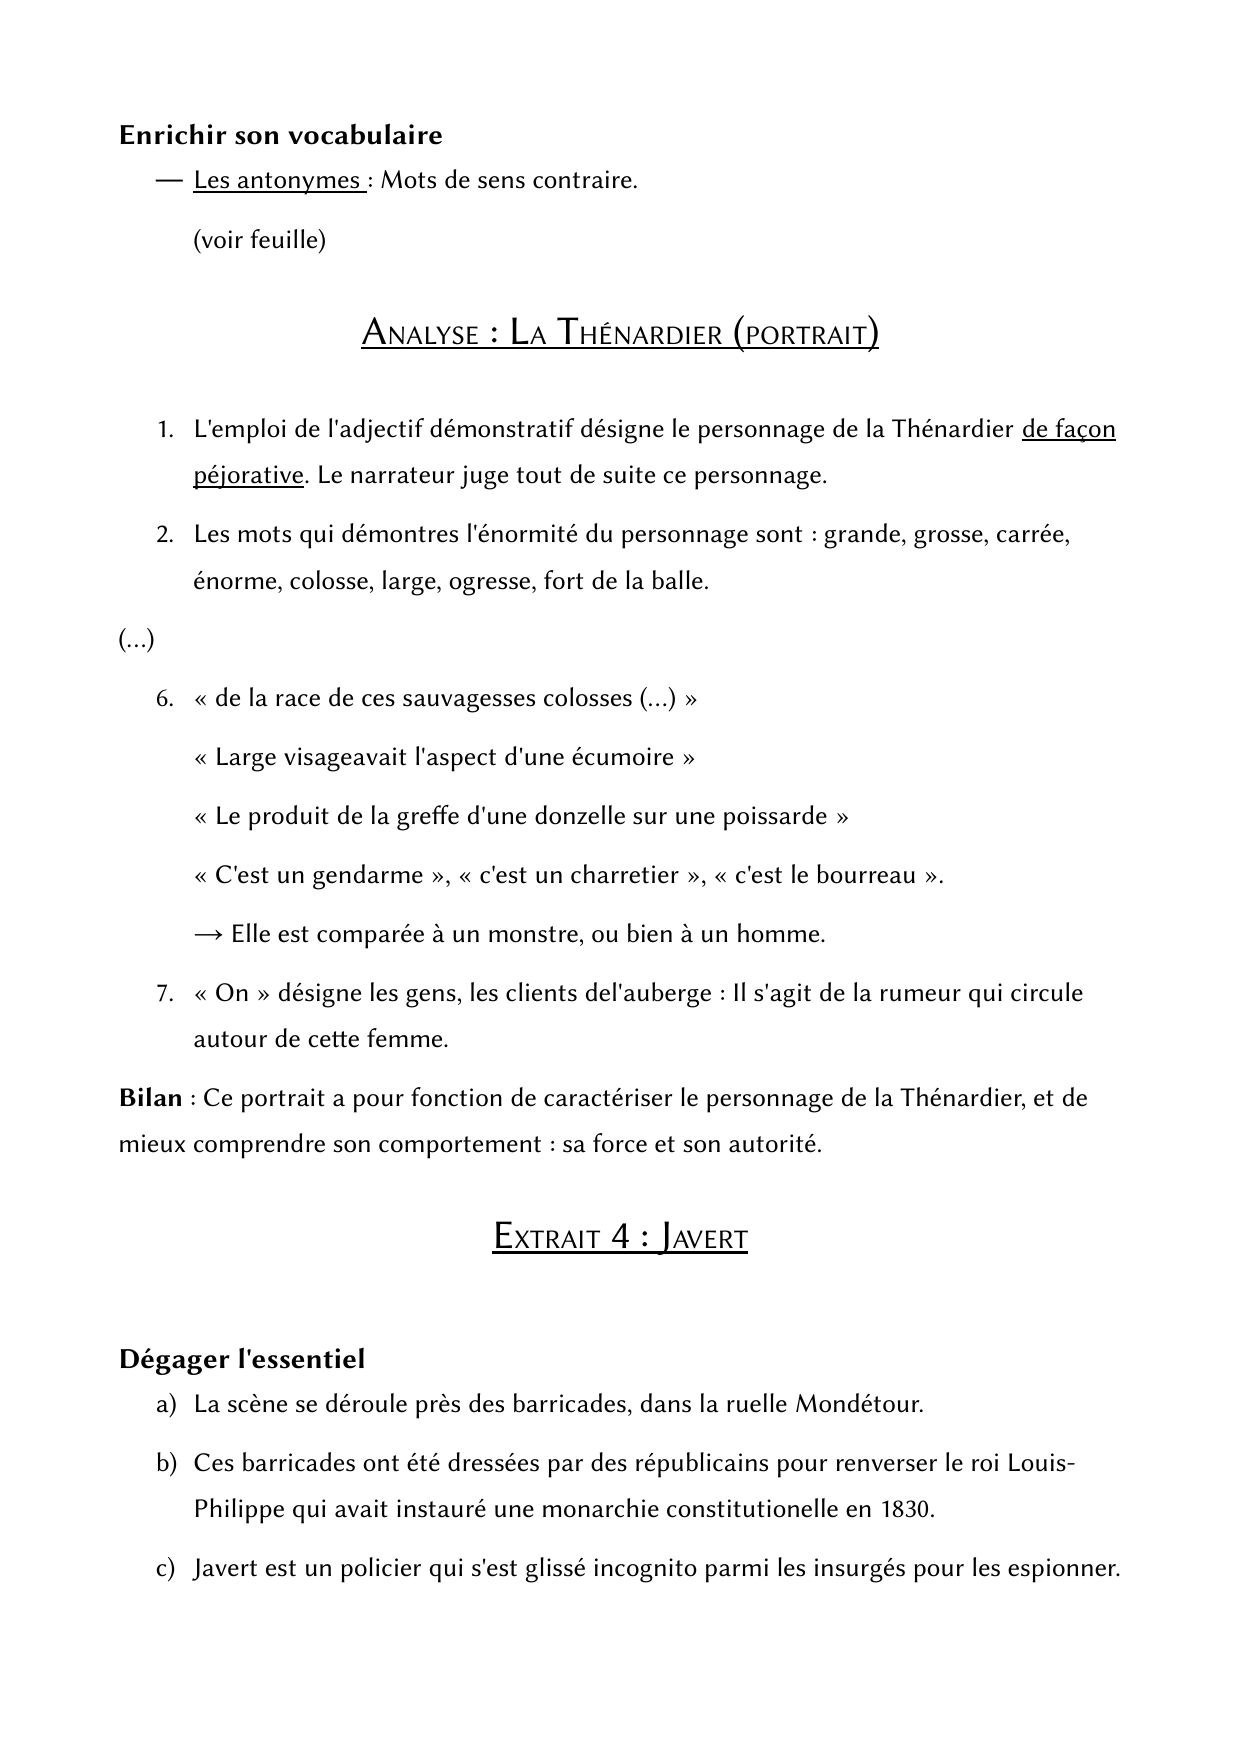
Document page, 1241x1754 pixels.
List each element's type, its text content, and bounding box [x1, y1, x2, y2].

list Les mots qui démontres l'énormité du personnage sont : grande, grosse, carrée, énorme, colosse, large, ogresse, fort de la balle. [156, 518, 1122, 596]
list La scène se déroule près des barricades, dans la ruelle Mondétour. [156, 1388, 1122, 1419]
subtitle Dégager l'essentiel [118, 1343, 1122, 1376]
list Javert est un policier qui s'est glissé incognito parmi les insurgés pour les espionner. [156, 1552, 1122, 1583]
list « de la race de ces sauvagesses colosses (…) » [156, 682, 1122, 713]
list → Elle est comparée à un monstre, ou bien à un homme. [156, 918, 1122, 949]
list « C'est un gendarme », « c'est un charretier », « c'est le bourreau ». [156, 859, 1122, 890]
text (…) [118, 624, 1122, 654]
text Bilan : Ce portrait a pour fonction de caractériser le personnage de la Thénardier, et de mieux comprendre son comportement : sa force et son autorité. [118, 1082, 1122, 1159]
list Ces barricades ont été dressées par des républicains pour renverser le roi Louis-Philippe qui avait instauré une monarchie constitutionelle en 1830. [156, 1447, 1122, 1524]
list « Le produit de la greffe d'une donzelle sur une poissarde » [156, 800, 1122, 831]
subtitle Enrichir son vocabulaire [118, 118, 1122, 151]
list « On » désigne les gens, les clients del'auberge : Il s'agit de la rumeur qui circule autour de cette femme. [156, 977, 1122, 1054]
list (voir feuille) [156, 224, 1122, 255]
subtitle Analyse : La Thénardier (portrait) [118, 308, 1122, 354]
list « Large visageavait l'aspect d'une écumoire » [156, 741, 1122, 772]
list Les antonymes : Mots de sens contraire. [156, 164, 1122, 196]
subtitle Extrait 4 : Javert [118, 1212, 1122, 1258]
list L'emploi de l'adjectif démonstratif désigne le personnage de la Thénardier de façon péjorative. Le narrateur juge tout de suite ce personnage. [156, 413, 1122, 491]
